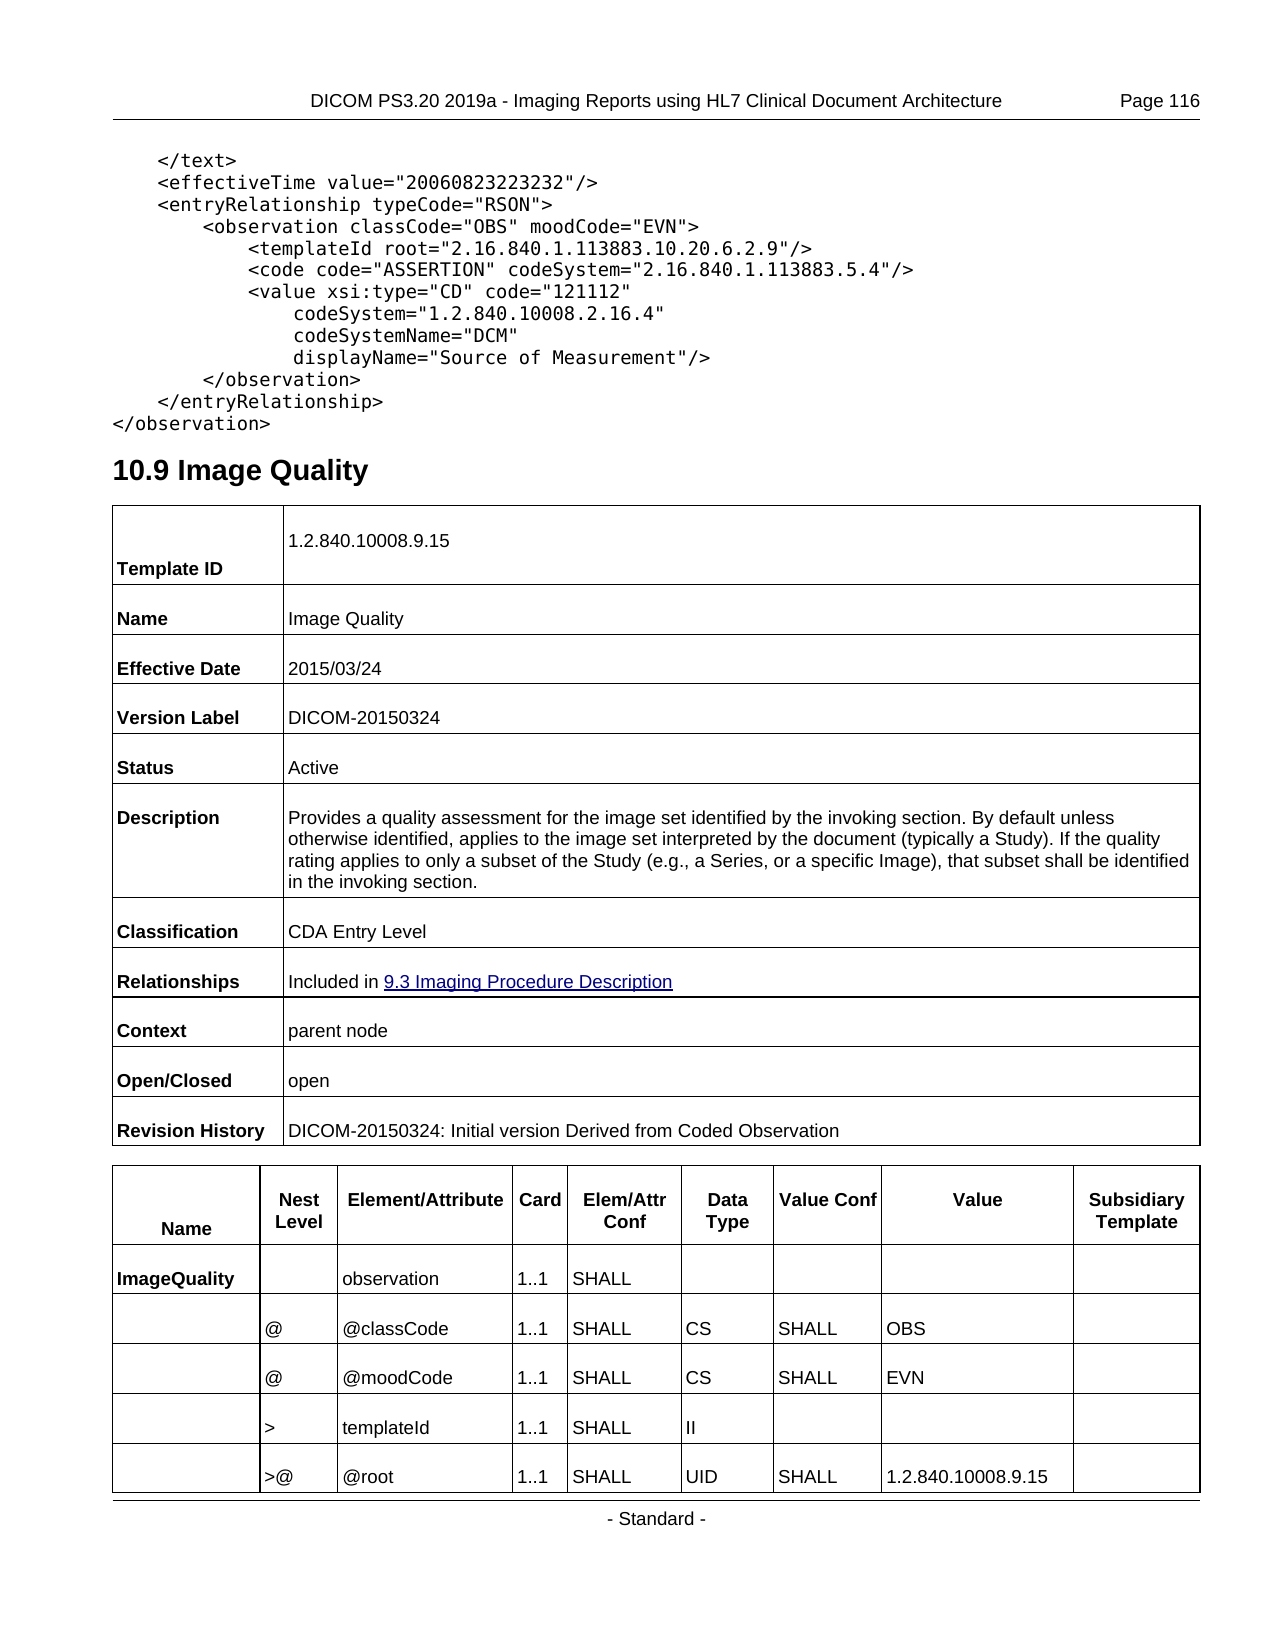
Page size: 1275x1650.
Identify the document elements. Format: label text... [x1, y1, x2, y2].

table_cell Active [284, 734, 1199, 783]
table_cell Image Quality [284, 585, 1199, 633]
table_cell [774, 1394, 881, 1442]
table_cell Name [113, 585, 283, 633]
table_cell [113, 1294, 259, 1343]
table_cell @moodCode [338, 1344, 512, 1393]
table_header 1.2.840.10008.9.15 [284, 506, 1199, 584]
table_cell Revision History [113, 1097, 283, 1145]
table_cell Image​Quality [113, 1245, 259, 1293]
table_cell 1..1 [513, 1344, 567, 1393]
table_cell Description [113, 784, 283, 897]
table_cell 1..1 [513, 1245, 567, 1293]
table_cell parent node [284, 998, 1199, 1046]
table_cell [882, 1394, 1073, 1442]
table_cell Context [113, 998, 283, 1046]
table_cell SHALL [568, 1245, 681, 1293]
table_header Template ID [113, 506, 283, 584]
table_cell [1074, 1394, 1199, 1442]
table_cell [113, 1344, 259, 1393]
table_cell 1..1 [513, 1394, 567, 1442]
table_cell UID [682, 1444, 773, 1492]
table_cell open [284, 1047, 1199, 1096]
table_cell OBS [882, 1294, 1073, 1343]
table_cell >@ [261, 1444, 337, 1492]
table_cell CS [682, 1294, 773, 1343]
table_cell @ [261, 1344, 337, 1393]
table_header Subsidiary Template [1074, 1166, 1199, 1244]
table_cell Version Label [113, 684, 283, 733]
table_cell SHALL [568, 1294, 681, 1343]
table_header Nest Level [261, 1166, 337, 1244]
table_cell [1074, 1294, 1199, 1343]
table_cell [1074, 1444, 1199, 1492]
table_cell > [261, 1394, 337, 1442]
text 10.9 Image Quality [112, 453, 1200, 487]
table_cell CS [682, 1344, 773, 1393]
table_cell EVN [882, 1344, 1073, 1393]
table_cell Effective Date [113, 635, 283, 683]
table_cell [882, 1245, 1073, 1293]
table_cell Open/Closed [113, 1047, 283, 1096]
table_cell II [682, 1394, 773, 1442]
table_cell SHALL [568, 1344, 681, 1393]
table_cell [261, 1245, 337, 1293]
table_cell observation [338, 1245, 512, 1293]
text </text> <effectiveTime value="20060823223232"/> <entryRelationship typeCode="RSON"> <observation classCode="OBS" moodCode="EVN"> <templateId root="2.16.840.1.113883.10.20.6.2.9"/> <code code="ASSERTION" codeSystem="2.16.840.1.113883.5.4"/> <value xsi:type="CD" code="121112" codeSystem="1.2.840.10008.2.16.4" codeSystemName="DCM" displayName="Source of Measurement"/> </observation> </entryRelationship> </observation> [112, 150, 1200, 434]
table_cell SHALL [774, 1294, 881, 1343]
table_cell [113, 1394, 259, 1442]
table_cell Provides a quality assessment for the image set identified by the invoking section. By default unless otherwise identified, applies to the image set interpreted by the document (typically a Study). If the quality rating applies to only a subset of the Study (e.g., a Series, or a specific Image), that subset shall be identified in the invoking section. [284, 784, 1199, 897]
table_cell DICOM-20150324 [284, 684, 1199, 733]
table_cell @ [261, 1294, 337, 1343]
table_cell @root [338, 1444, 512, 1492]
table_cell Status [113, 734, 283, 783]
table_cell Classification [113, 898, 283, 947]
table_cell SHALL [568, 1444, 681, 1492]
table_cell SHALL [774, 1444, 881, 1492]
table_cell Included in 9.3 Imaging Procedure Description [284, 948, 1199, 996]
table_cell CDA Entry Level [284, 898, 1199, 947]
table_header Value Conf [774, 1166, 881, 1244]
table_cell DICOM-20150324: Initial version Derived from Coded Observation [284, 1097, 1199, 1145]
table_cell [113, 1444, 259, 1492]
table_cell [1074, 1245, 1199, 1293]
table_cell [682, 1245, 773, 1293]
table_cell Relationships [113, 948, 283, 996]
table_cell 1..1 [513, 1444, 567, 1492]
table_header Value [882, 1166, 1073, 1244]
table_cell SHALL [774, 1344, 881, 1393]
table_cell [1074, 1344, 1199, 1393]
table_header Elem/Attr Conf [568, 1166, 681, 1244]
table_cell [774, 1245, 881, 1293]
table_header Data Type [682, 1166, 773, 1244]
table_cell @classCode [338, 1294, 512, 1343]
table_cell template​Id [338, 1394, 512, 1442]
table_cell 1..1 [513, 1294, 567, 1343]
table_cell 1.2.840.10008.9.15 [882, 1444, 1073, 1492]
table_header Name [113, 1166, 259, 1244]
table_header Element/​Attribute [338, 1166, 512, 1244]
table_cell SHALL [568, 1394, 681, 1442]
table_header Card [513, 1166, 567, 1244]
table_cell 2015/03/24 [284, 635, 1199, 683]
